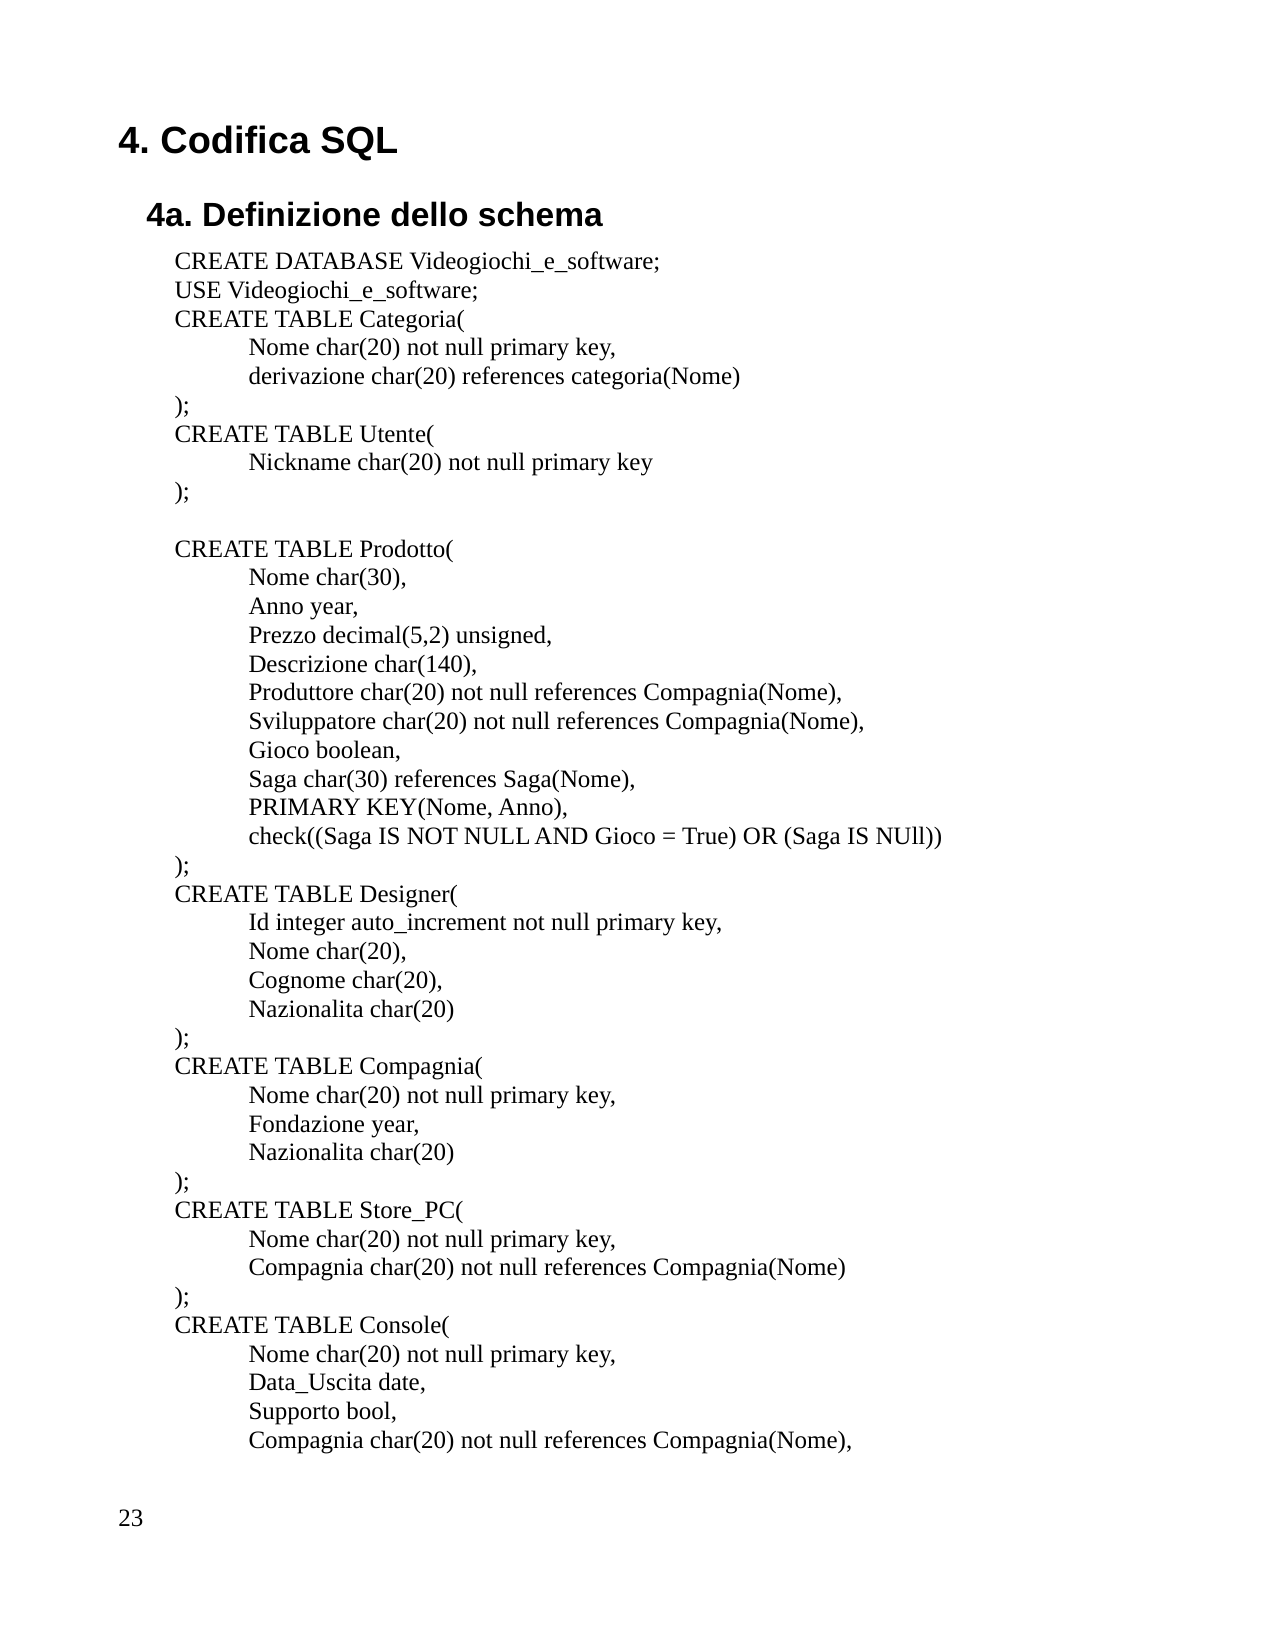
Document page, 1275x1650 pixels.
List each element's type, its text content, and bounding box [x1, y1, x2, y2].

text CREATE DATABASE Videogiochi_e_software; [174, 246, 1157, 275]
subtitle 4. Codifica SQL [118, 118, 1157, 162]
text CREATE TABLE Designer( [174, 879, 1157, 907]
text CREATE TABLE Store_PC( [174, 1195, 1157, 1224]
text CREATE TABLE Prodotto( [174, 534, 1157, 562]
text ); [174, 1281, 1157, 1310]
text CREATE TABLE Compagnia( [174, 1051, 1157, 1080]
text Nome char(30), [174, 562, 1157, 591]
text Nickname char(20) not null primary key [174, 447, 1157, 476]
text Supporto bool, [174, 1396, 1157, 1425]
text CREATE TABLE Categoria( [174, 304, 1157, 332]
text ); [174, 1166, 1157, 1195]
text Nome char(20) not null primary key, [174, 332, 1157, 361]
text Nome char(20) not null primary key, [174, 1339, 1157, 1367]
text ); [174, 850, 1157, 879]
text Anno year, [174, 591, 1157, 620]
text Nome char(20), [174, 936, 1157, 965]
text USE Videogiochi_e_software; [174, 275, 1157, 304]
text Produttore char(20) not null references Compagnia(Nome), [174, 677, 1157, 706]
text CREATE TABLE Utente( [174, 419, 1157, 447]
text Sviluppatore char(20) not null references Compagnia(Nome), [174, 706, 1157, 735]
text Data_Uscita date, [174, 1367, 1157, 1396]
text Id integer auto_increment not null primary key, [174, 907, 1157, 936]
text Compagnia char(20) not null references Compagnia(Nome), [174, 1425, 1157, 1454]
text ); [174, 1022, 1157, 1051]
text Descrizione char(140), [174, 649, 1157, 677]
text Fondazione year, [174, 1109, 1157, 1137]
text Gioco boolean, [174, 735, 1157, 764]
text ); [174, 390, 1157, 419]
text derivazione char(20) references categoria(Nome) [174, 361, 1157, 390]
text Compagnia char(20) not null references Compagnia(Nome) [174, 1252, 1157, 1281]
text CREATE TABLE Console( [174, 1310, 1157, 1339]
text Nazionalita char(20) [174, 994, 1157, 1022]
text Nome char(20) not null primary key, [174, 1224, 1157, 1252]
subtitle 4a. Definizione dello schema [146, 195, 1157, 234]
text PRIMARY KEY(Nome, Anno), [174, 792, 1157, 821]
text Saga char(30) references Saga(Nome), [174, 764, 1157, 792]
text Nome char(20) not null primary key, [174, 1080, 1157, 1109]
text Prezzo decimal(5,2) unsigned, [174, 620, 1157, 649]
text ); [174, 476, 1157, 505]
text Cognome char(20), [174, 965, 1157, 994]
text check((Saga IS NOT NULL AND Gioco = True) OR (Saga IS NUll)) [174, 821, 1157, 850]
text Nazionalita char(20) [174, 1137, 1157, 1166]
